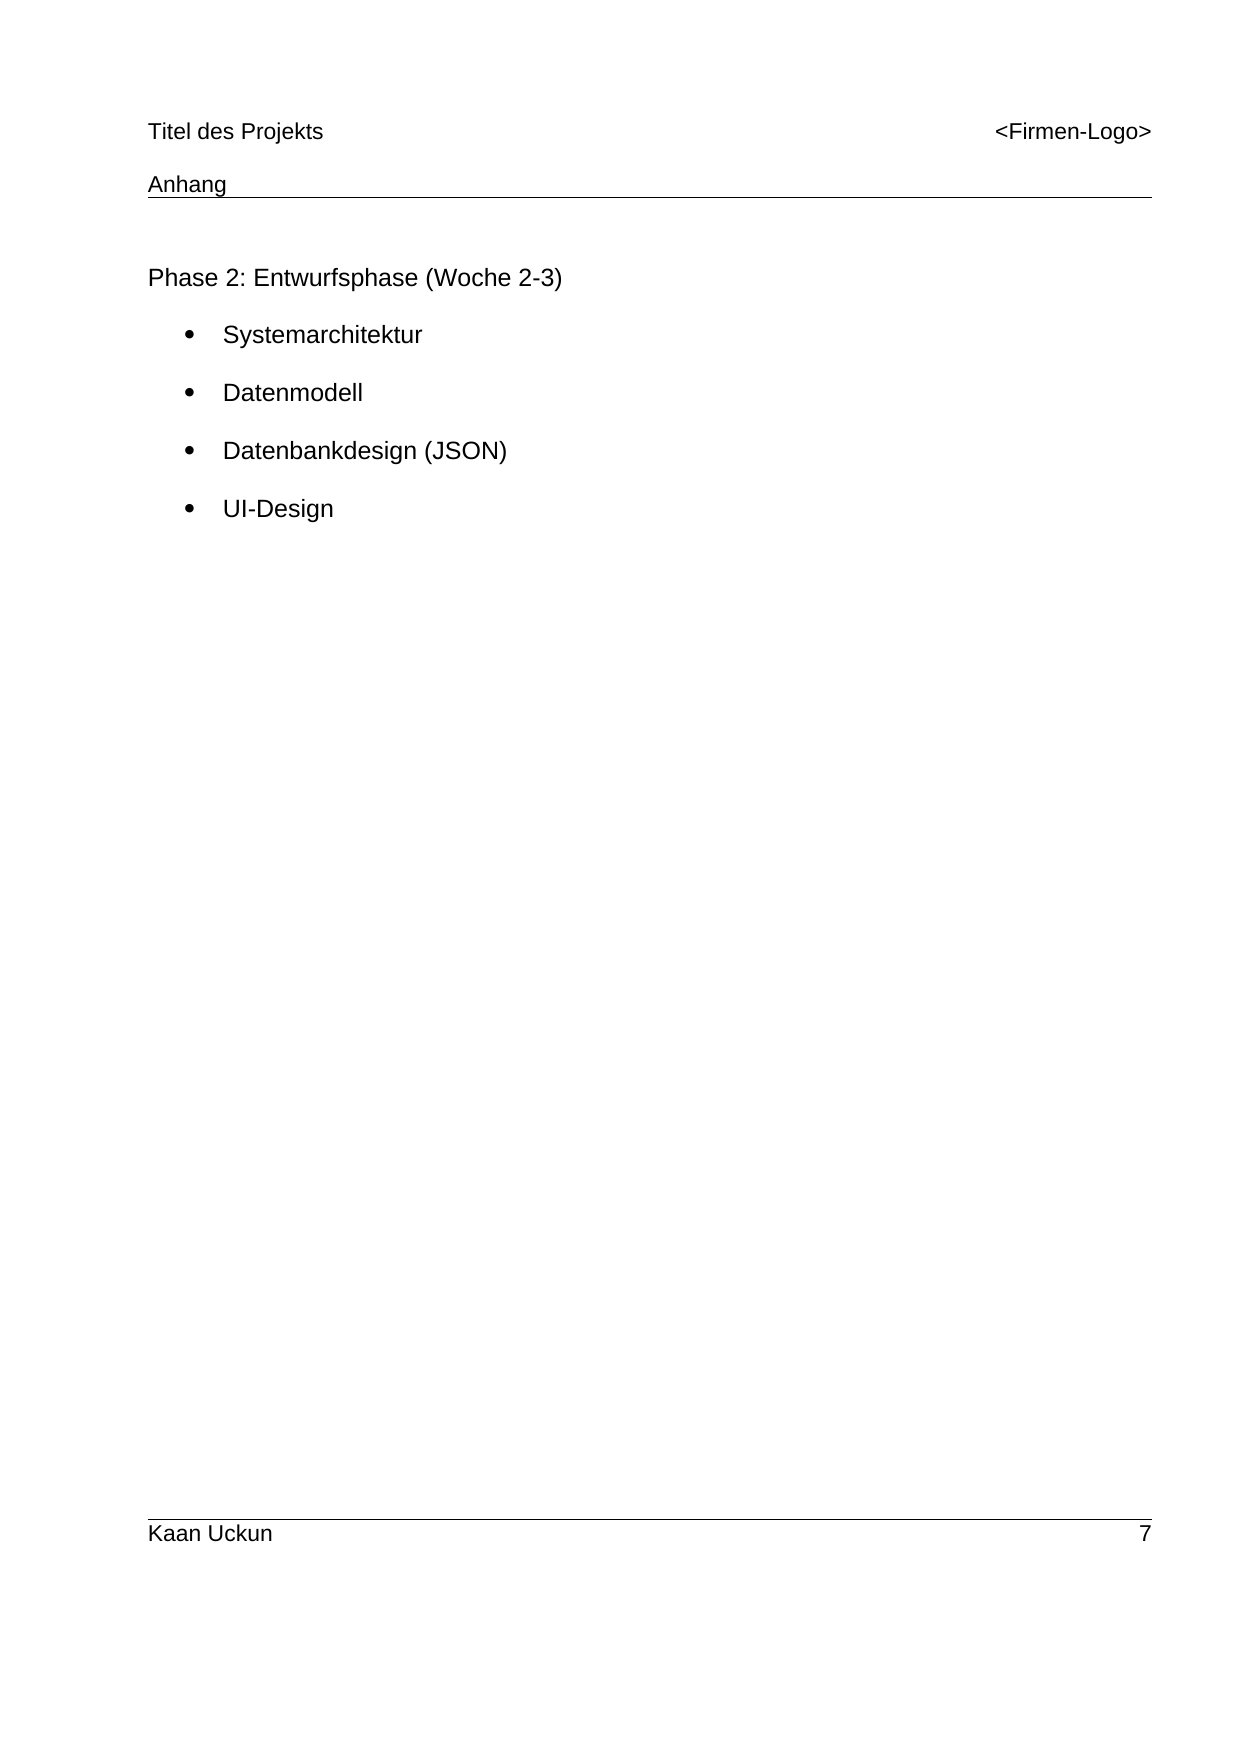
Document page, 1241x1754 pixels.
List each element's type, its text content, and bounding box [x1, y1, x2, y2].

list Datenmodell [185, 378, 1152, 407]
list Datenbankdesign (JSON) [185, 436, 1152, 465]
text Phase 2: Entwurfsphase (Woche 2-3) [148, 263, 1152, 291]
list UI-Design [185, 494, 1152, 523]
list Systemarchitektur [185, 320, 1152, 349]
